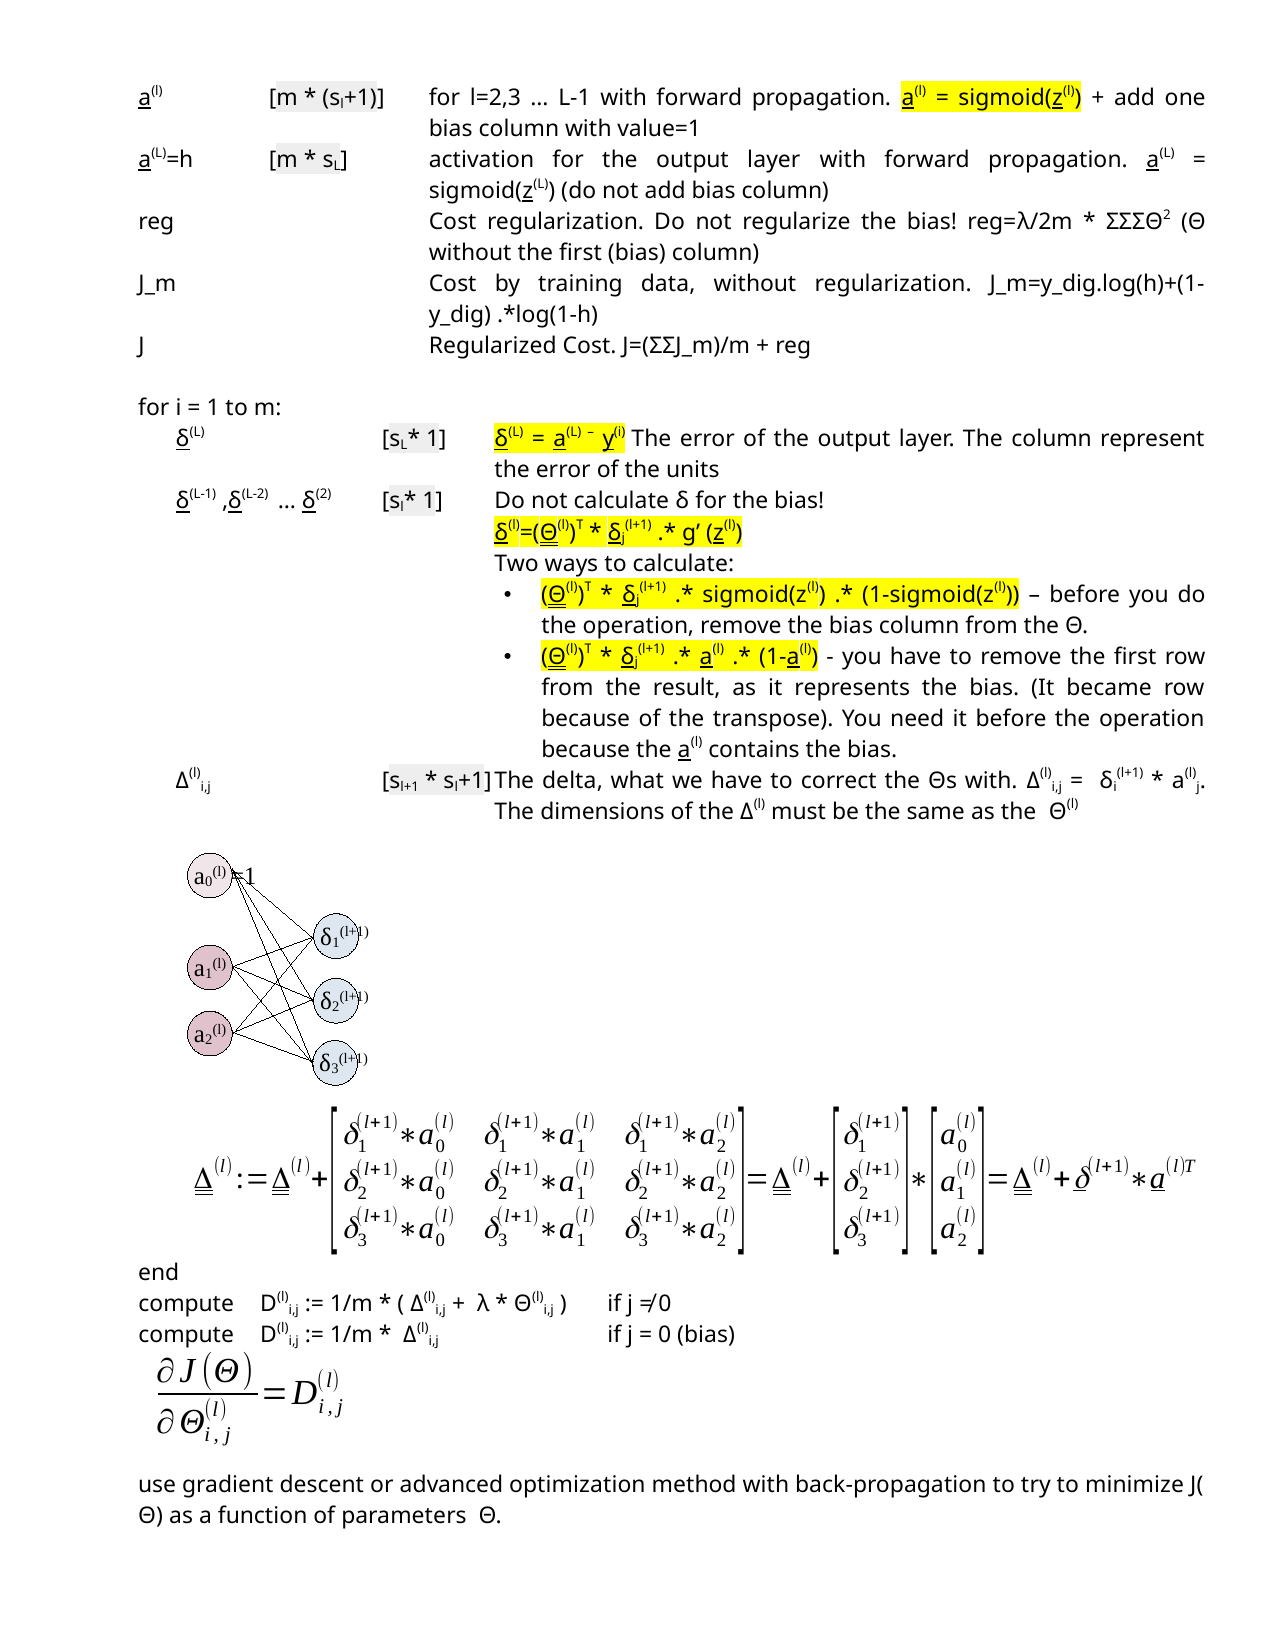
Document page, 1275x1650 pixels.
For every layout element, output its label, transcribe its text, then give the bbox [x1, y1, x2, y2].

list (Θ(l))T * δj(l+1) .* a(l) .* (1-a(l)) - you have to remove the first row from the result, as it represents the bias. (It became row because of the transpose). You need it before the operation because the a(l) contains the bias. [503, 640, 1206, 764]
text δ(L) [sL* 1] δ(L) = a(L) – y(i) The error of the output layer. The column represent the error of the units [175, 422, 1206, 484]
text a(l) [m * (sl+1)] for l=2,3 … L-1 with forward propagation. a(l) = sigmoid(z(l)) + add one bias column with value=1 [138, 81, 1206, 143]
text J_m Cost by training data, without regularization. J_m=y_dig.log(h)+(1-y_dig) .*log(1-h) [138, 267, 1206, 329]
text a(L)=h [m * sL] activation for the output layer with forward propagation. a(L) = sigmoid(z(L)) (do not add bias column) [138, 143, 1206, 205]
text compute D(l)i,j := 1/m * ( Δ(l)i,j + λ * Θ(l)i,j ) if j ≠ 0 [138, 1287, 1206, 1318]
text compute D(l)i,j := 1/m * Δ(l)i,j if j = 0 (bias) [138, 1318, 1206, 1349]
text δ(L-1) ,δ(L-2) … δ(2) [sl* 1] Do not calculate δ for the bias! [175, 484, 1206, 516]
text δ(l)=(Θ(l))T * δj(l+1) .* g’ (z(l)) [494, 516, 1206, 547]
text J Regularized Cost. J=(ΣΣJ_m)/m + reg [138, 329, 1206, 360]
text Two ways to calculate: [494, 547, 1206, 578]
text end [138, 1256, 1206, 1287]
text Δ(l)i,j [sl+1 * sl+1] The delta, what we have to correct the Θs with. Δ(l)i,j = δi(l+1) * a(l)j. The dimensions of the Δ(l) must be the same as the Θ(l) [175, 764, 1206, 826]
text reg Cost regularization. Do not regularize the bias! reg=λ/2m * ΣΣΣΘ2 (Θ without the first (bias) column) [138, 205, 1206, 267]
text use gradient descent or advanced optimization method with back-propagation to try to minimize J( Θ) as a function of parameters Θ. [138, 1468, 1206, 1530]
list (Θ(l))T * δj(l+1) .* sigmoid(z(l)) .* (1-sigmoid(z(l))) – before you do the operation, remove the bias column from the Θ. [503, 578, 1206, 640]
text for i = 1 to m: [138, 391, 1206, 422]
